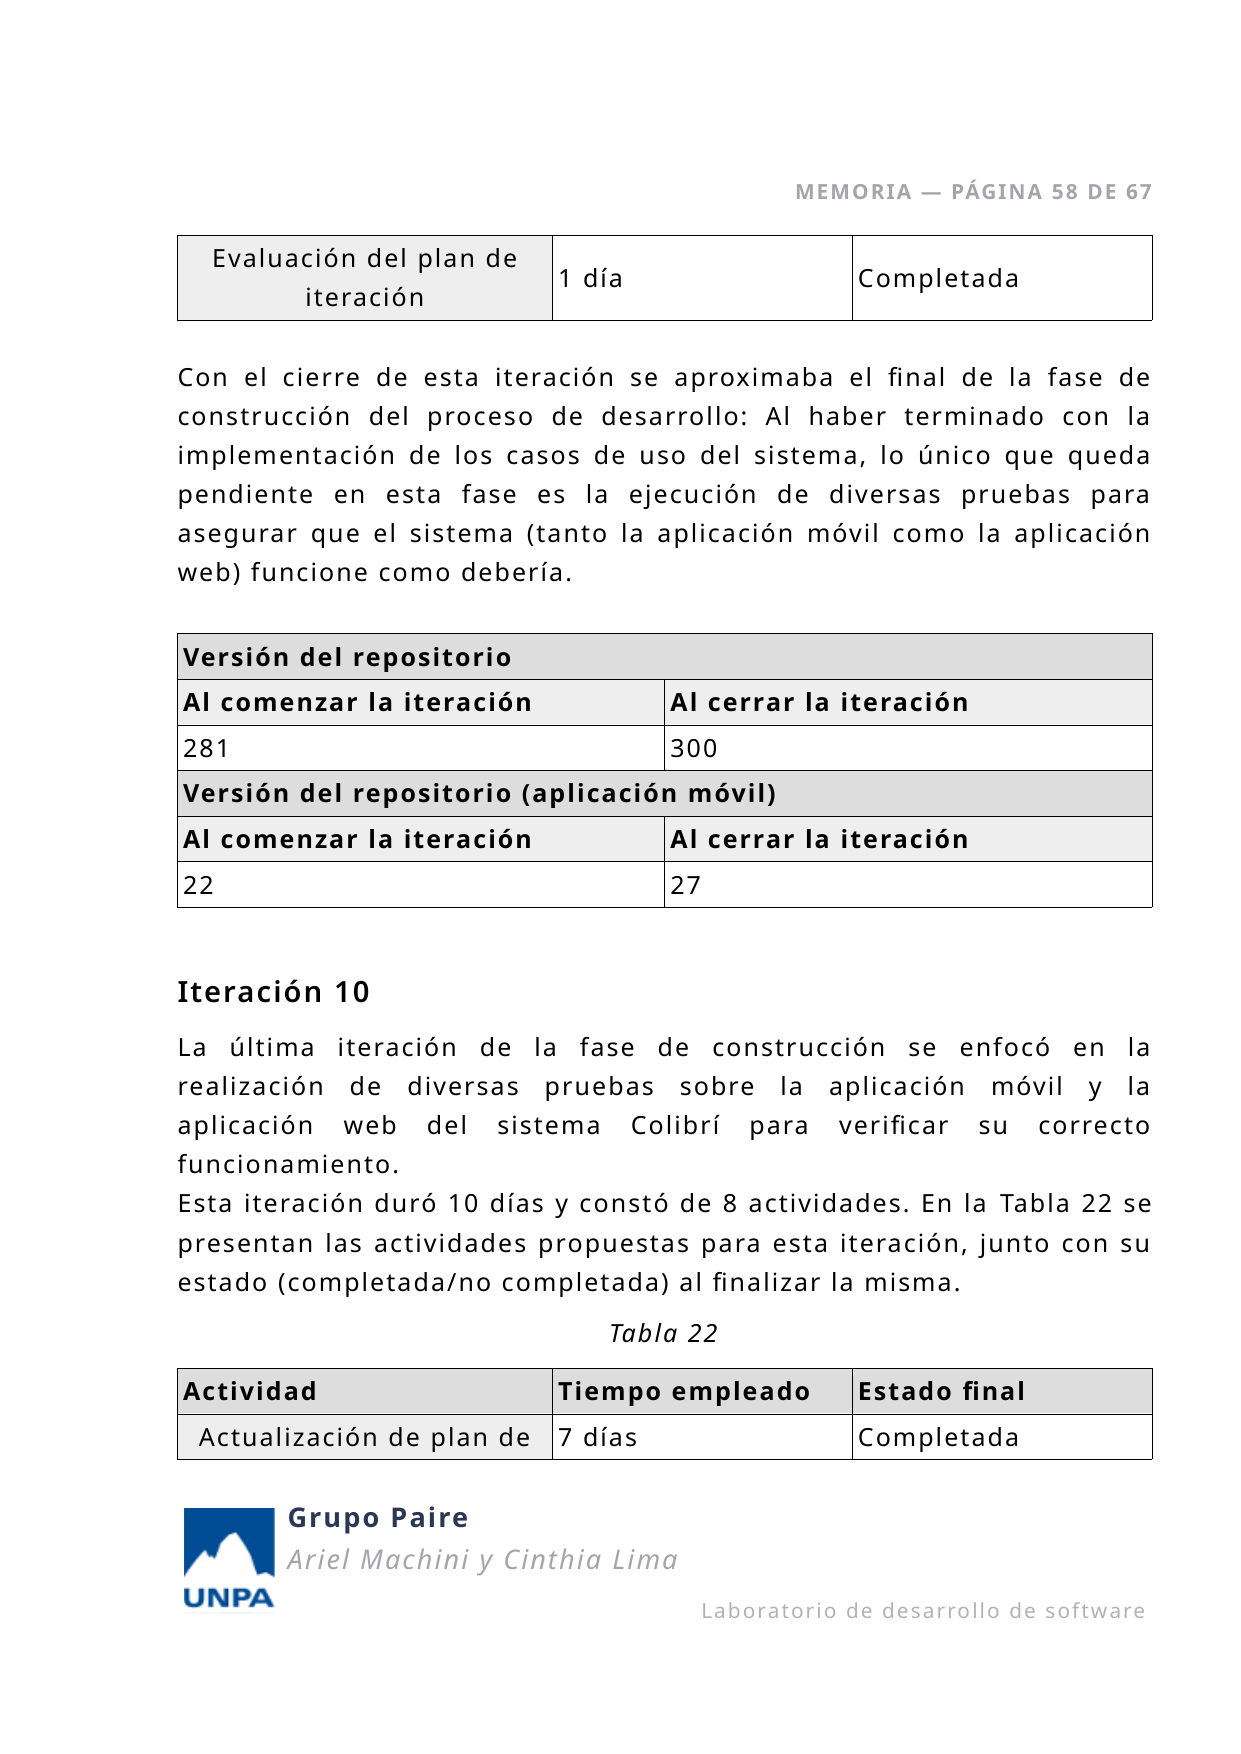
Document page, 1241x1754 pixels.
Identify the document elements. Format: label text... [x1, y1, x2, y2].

table_header Tiempo empleado [553, 1369, 852, 1413]
subtitle Iteración 10 [177, 971, 1152, 1011]
table_cell Versión del repositorio (aplicación móvil) [178, 771, 1152, 816]
table_cell Al cerrar la iteración [665, 680, 1152, 724]
table_cell Actualización de plan de [178, 1415, 552, 1459]
table_cell Al cerrar la iteración [665, 817, 1152, 861]
table_cell 22 [178, 862, 664, 907]
table_cell 300 [665, 726, 1152, 770]
table_cell Al comenzar la iteración [178, 817, 664, 861]
table_header Estado final [853, 1369, 1152, 1413]
text Con el cierre de esta iteración se aproximaba el final de la fase de construcción del proceso de desarrollo: Al haber terminado con la implementación de los casos de uso del sistema, lo único que queda pendiente en esta fase es la ejecución de diversas pruebas para asegurar que el sistema (tanto la aplicación móvil como la aplicación web) funcione como debería. [177, 359, 1152, 589]
picture [184, 1508, 275, 1614]
table_cell Completada [853, 236, 1152, 320]
table_header Actividad [178, 1369, 552, 1413]
table_cell Evaluación del plan de iteración [178, 236, 552, 320]
table_cell 281 [178, 726, 664, 770]
table_cell 1 día [553, 236, 852, 320]
text Esta iteración duró 10 días y constó de 8 actividades. En la Tabla 22 se presentan las actividades propuestas para esta iteración, junto con su estado (completada/no completada) al finalizar la misma. [177, 1186, 1152, 1298]
table_cell Al comenzar la iteración [178, 680, 664, 724]
table_header Versión del repositorio [178, 634, 1152, 679]
table_cell 7 días [553, 1415, 852, 1459]
text Tabla 22 [177, 1316, 1152, 1350]
table_cell 27 [665, 862, 1152, 907]
text La última iteración de la fase de construcción se enfocó en la realización de diversas pruebas sobre la aplicación móvil y la aplicación web del sistema Colibrí para verificar su correcto funcionamiento. [177, 1029, 1152, 1181]
table_cell Completada [853, 1415, 1152, 1459]
